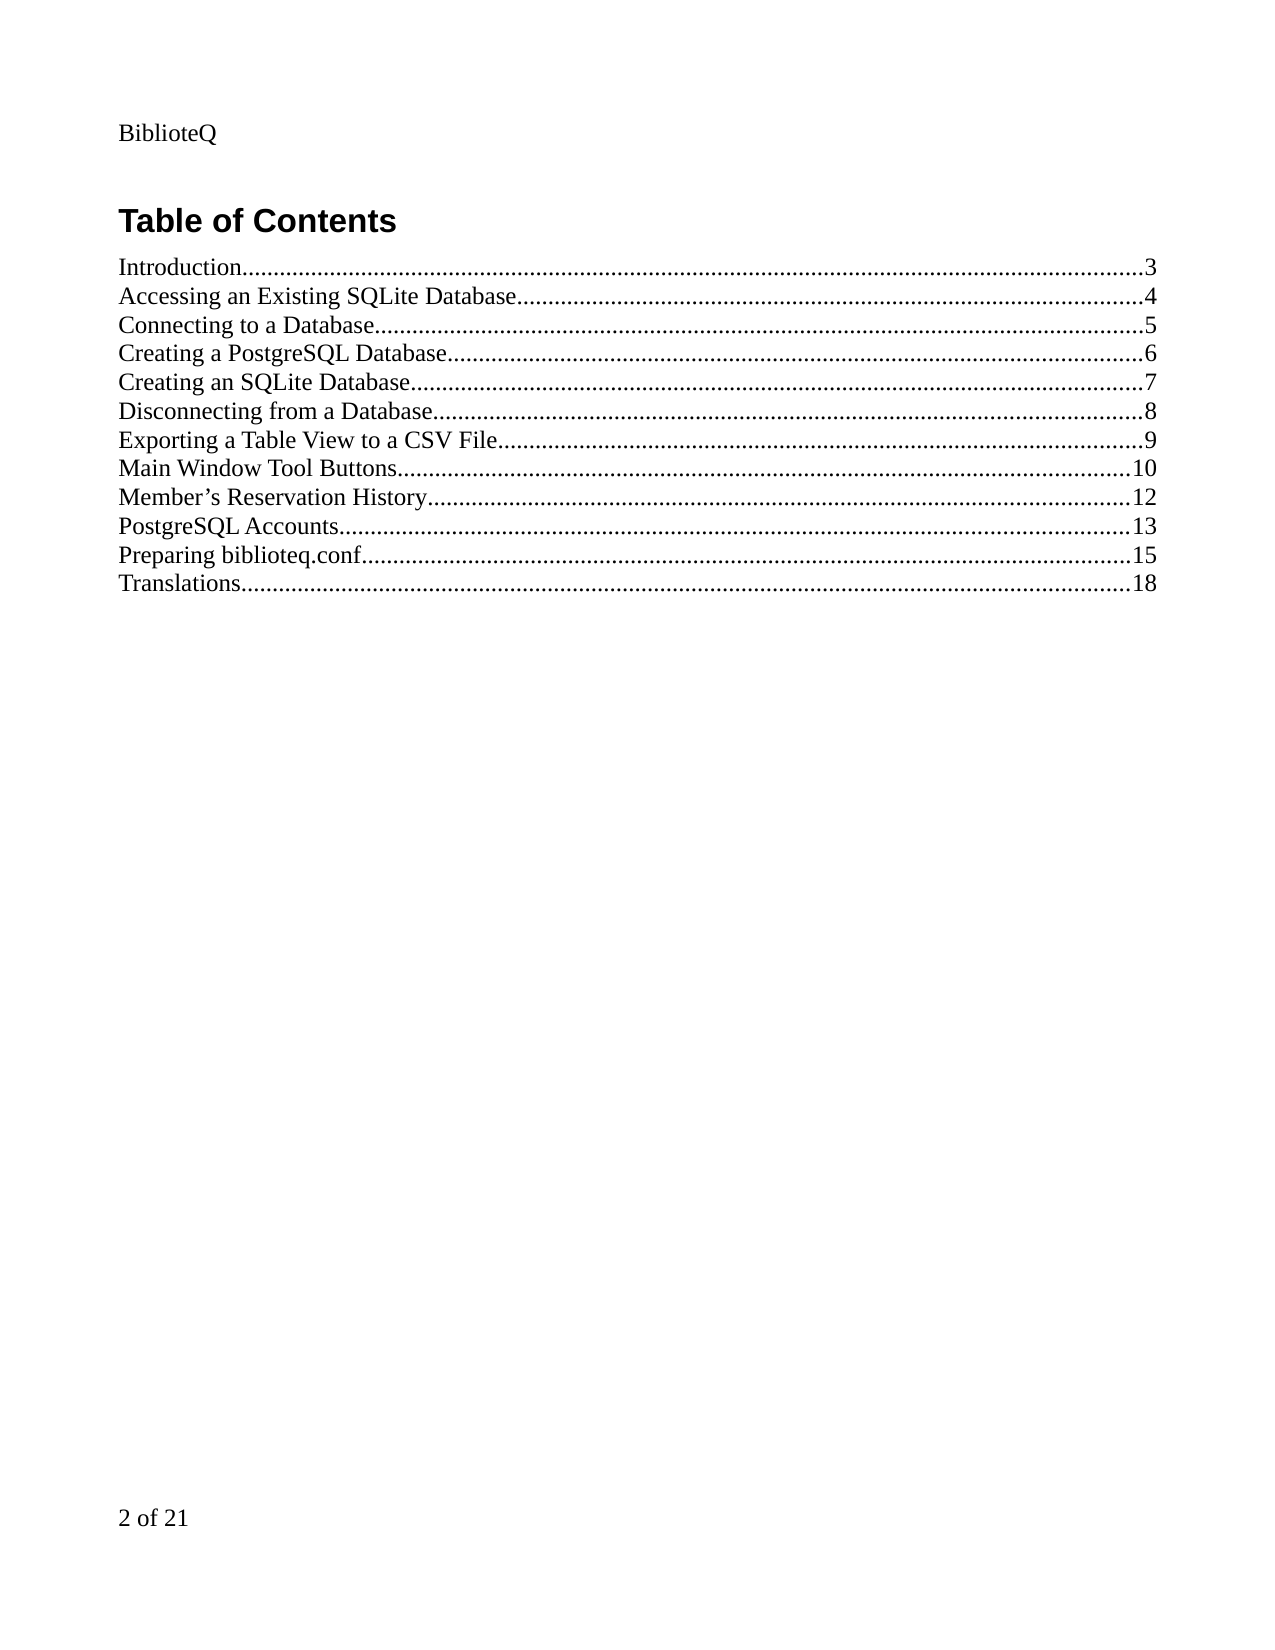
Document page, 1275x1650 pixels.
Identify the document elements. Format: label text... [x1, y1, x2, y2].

text Creating a PostgreSQL Database 6 [118, 338, 1157, 367]
text Translations 18 [118, 568, 1157, 597]
subtitle Table of Contents [118, 201, 1157, 240]
text Exporting a Table View to a CSV File 9 [118, 425, 1157, 453]
text Preparing biblioteq.conf 15 [118, 540, 1157, 568]
text Accessing an Existing SQLite Database 4 [118, 281, 1157, 310]
text Disconnecting from a Database 8 [118, 396, 1157, 425]
text PostgreSQL Accounts 13 [118, 511, 1157, 540]
text Creating an SQLite Database 7 [118, 367, 1157, 396]
text Connecting to a Database 5 [118, 310, 1157, 338]
text Main Window Tool Buttons 10 [118, 453, 1157, 482]
text Introduction 3 [118, 252, 1157, 281]
text Member’s Reservation History 12 [118, 482, 1157, 511]
